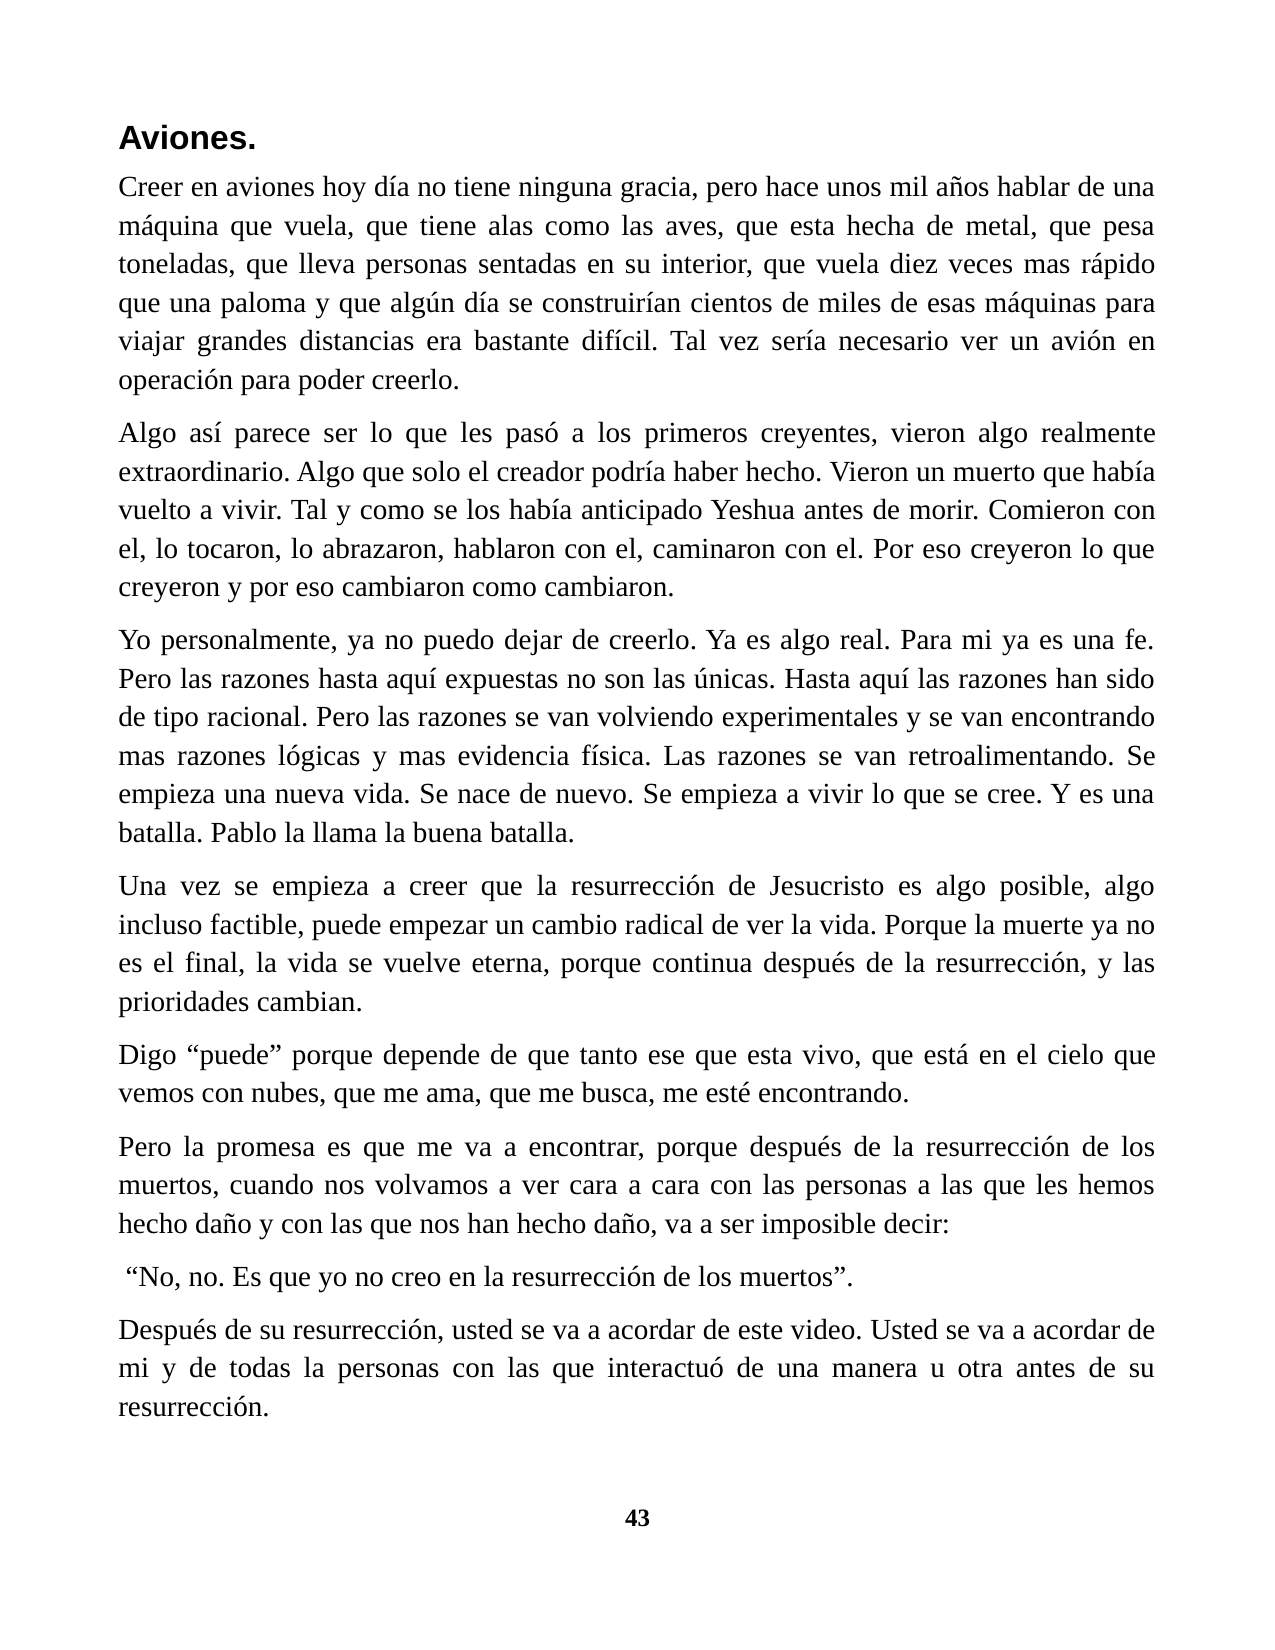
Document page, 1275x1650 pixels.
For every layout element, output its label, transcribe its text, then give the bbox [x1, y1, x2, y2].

text Algo así parece ser lo que les pasó a los primeros creyentes, vieron algo realmente extraordinario. Algo que solo el creador podría haber hecho. Vieron un muerto que había vuelto a vivir. Tal y como se los había anticipado Yeshua antes de morir. Comieron con el, lo tocaron, lo abrazaron, hablaron con el, caminaron con el. Por eso creyeron lo que creyeron y por eso cambiaron como cambiaron. [118, 415, 1157, 603]
subtitle Aviones. [118, 118, 1157, 157]
text Yo personalmente, ya no puedo dejar de creerlo. Ya es algo real. Para mi ya es una fe. Pero las razones hasta aquí expuestas no son las únicas. Hasta aquí las razones han sido de tipo racional. Pero las razones se van volviendo experimentales y se van encontrando mas razones lógicas y mas evidencia física. Las razones se van retroalimentando. Se empieza una nueva vida. Se nace de nuevo. Se empieza a vivir lo que se cree. Y es una batalla. Pablo la llama la buena batalla. [118, 622, 1157, 849]
text Pero la promesa es que me va a encontrar, porque después de la resurrección de los muertos, cuando nos volvamos a ver cara a cara con las personas a las que les hemos hecho daño y con las que nos han hecho daño, va a ser imposible decir: [118, 1129, 1157, 1239]
text Después de su resurrección, usted se va a acordar de este video. Usted se va a acordar de mi y de todas la personas con las que interactuó de una manera u otra antes de su resurrección. [118, 1312, 1157, 1423]
text Una vez se empieza a creer que la resurrección de Jesucristo es algo posible, algo incluso factible, puede empezar un cambio radical de ver la vida. Porque la muerte ya no es el final, la vida se vuelve eterna, porque continua después de la resurrección, y las prioridades cambian. [118, 868, 1157, 1017]
text Creer en aviones hoy día no tiene ninguna gracia, pero hace unos mil años hablar de una máquina que vuela, que tiene alas como las aves, que esta hecha de metal, que pesa toneladas, que lleva personas sentadas en su interior, que vuela diez veces mas rápido que una paloma y que algún día se construirían cientos de miles de esas máquinas para viajar grandes distancias era bastante difícil. Tal vez sería necesario ver un avión en operación para poder creerlo. [118, 169, 1157, 396]
text Digo “puede” porque depende de que tanto ese que esta vivo, que está en el cielo que vemos con nubes, que me ama, que me busca, me esté encontrando. [118, 1037, 1157, 1109]
text “No, no. Es que yo no creo en la resurrección de los muertos”. [118, 1259, 1157, 1292]
